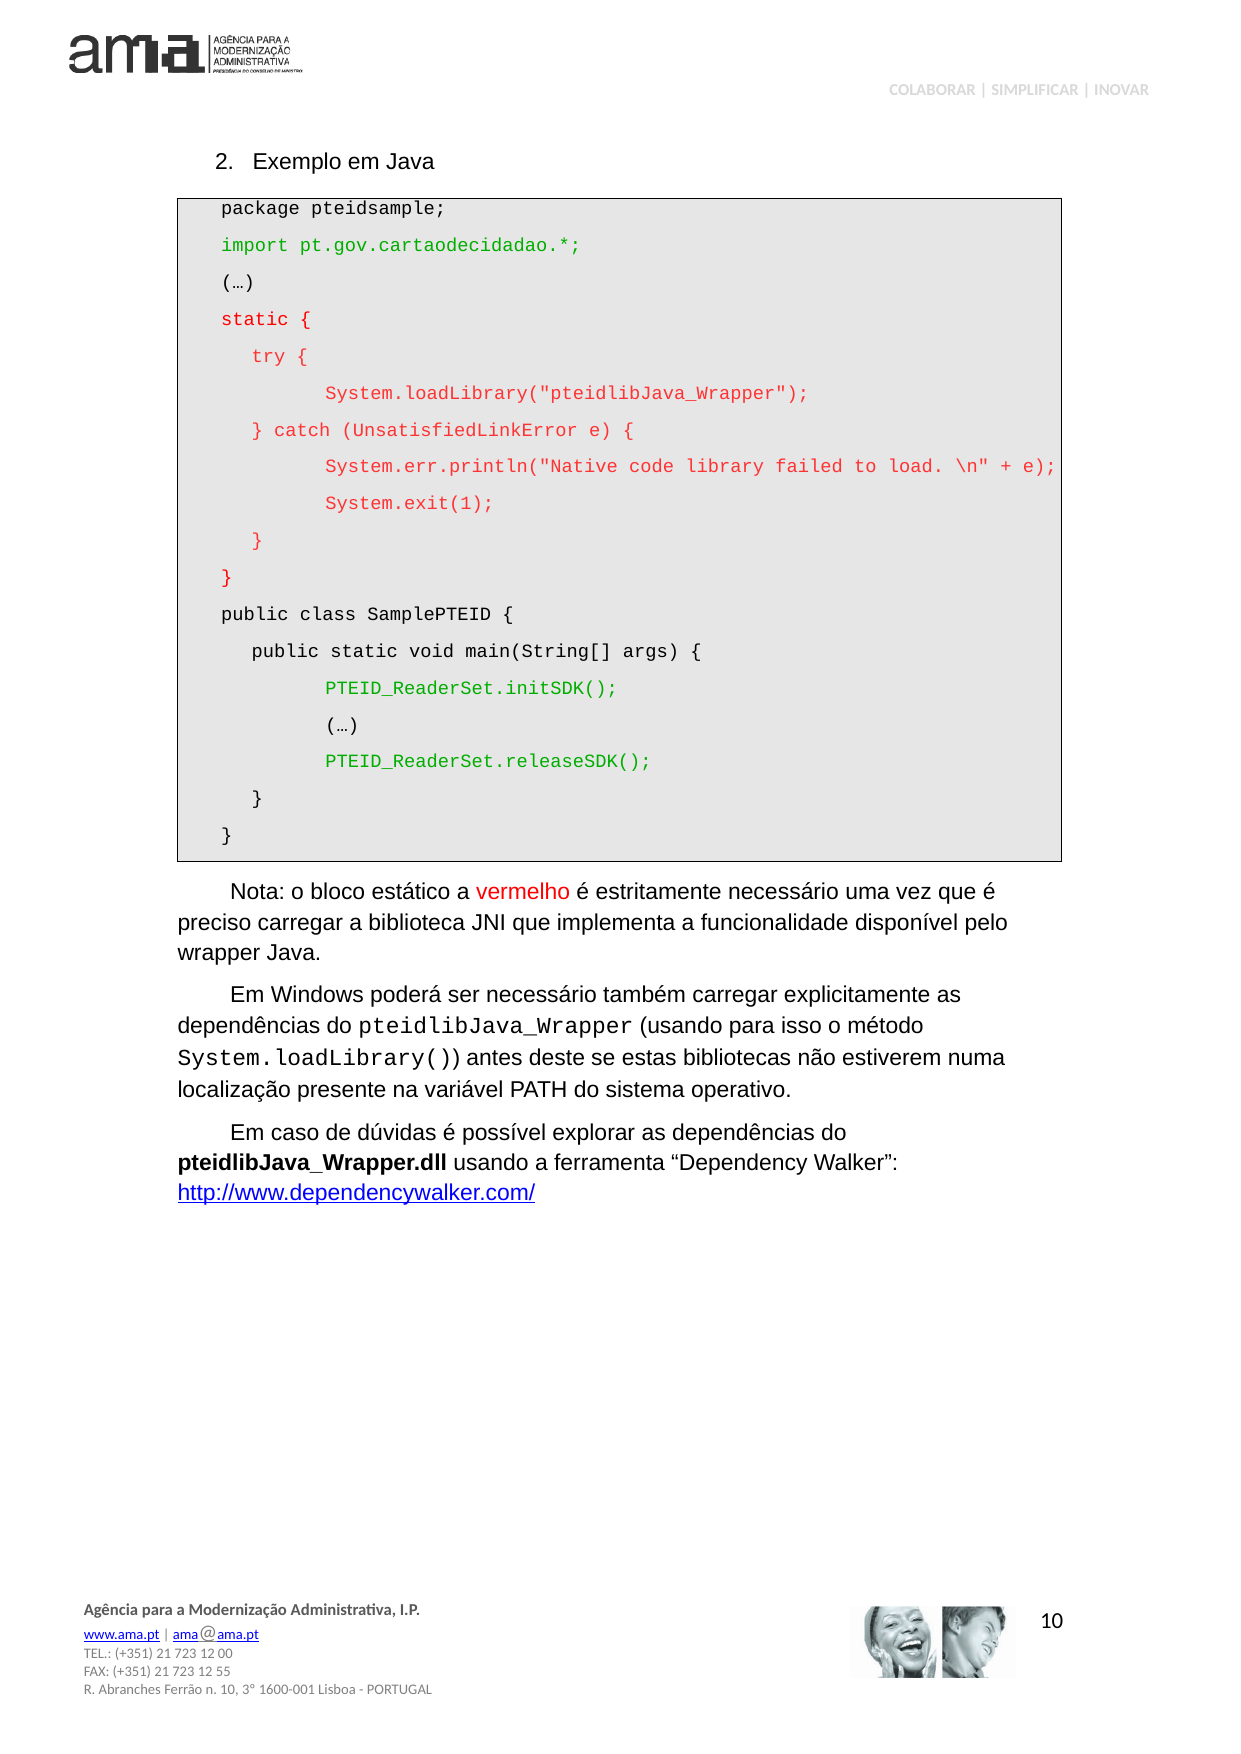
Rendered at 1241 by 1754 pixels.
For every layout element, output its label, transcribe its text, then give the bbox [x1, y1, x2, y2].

text } [178, 568, 1061, 589]
text [177, 190, 1063, 861]
text Nota: o bloco estático a vermelho é estritamente necessário uma vez que é preciso carregar a biblioteca JNI que implementa a funcionalidade disponível pelo wrapper Java. [177, 862, 1063, 965]
text System.loadLibrary("pteidlibJava_Wrapper"); [178, 383, 1061, 405]
text PTEID_ReaderSet.initSDK(); [178, 678, 1061, 700]
text Em Windows poderá ser necessário também carregar explicitamente as dependências do pteidlibJava_Wrapper (usando para isso o método System.loadLibrary()) antes deste se estas bibliotecas não estiverem numa localização presente na variável PATH do sistema operativo. [177, 981, 1063, 1102]
text PTEID_ReaderSet.releaseSDK(); [178, 752, 1061, 773]
text System.exit(1); [178, 494, 1061, 515]
text } [178, 531, 1061, 552]
text } [178, 789, 1061, 810]
picture [69, 35, 303, 73]
text public class SamplePTEID { [178, 605, 1061, 626]
text Em caso de dúvidas é possível explorar as dependências do pteidlibJava_Wrapper.dll usando a ferramenta “Dependency Walker”: http://www.dependencywalker.com/ [177, 1119, 1063, 1205]
text } [178, 826, 1061, 847]
text try { [178, 347, 1061, 368]
text (…) [178, 273, 1061, 294]
text package pteidsample; [178, 199, 1061, 220]
text } catch (UnsatisfiedLinkError e) { [178, 420, 1061, 442]
text (…) [178, 715, 1061, 737]
picture [849, 1606, 1017, 1678]
text static { [178, 310, 1061, 331]
text System.err.println("Native code library failed to load. \n" + e); [178, 457, 1061, 478]
text import pt.gov.cartaodecidadao.*; [178, 236, 1061, 257]
text public static void main(String[] args) { [178, 642, 1061, 663]
list Exemplo em Java [215, 148, 1063, 174]
